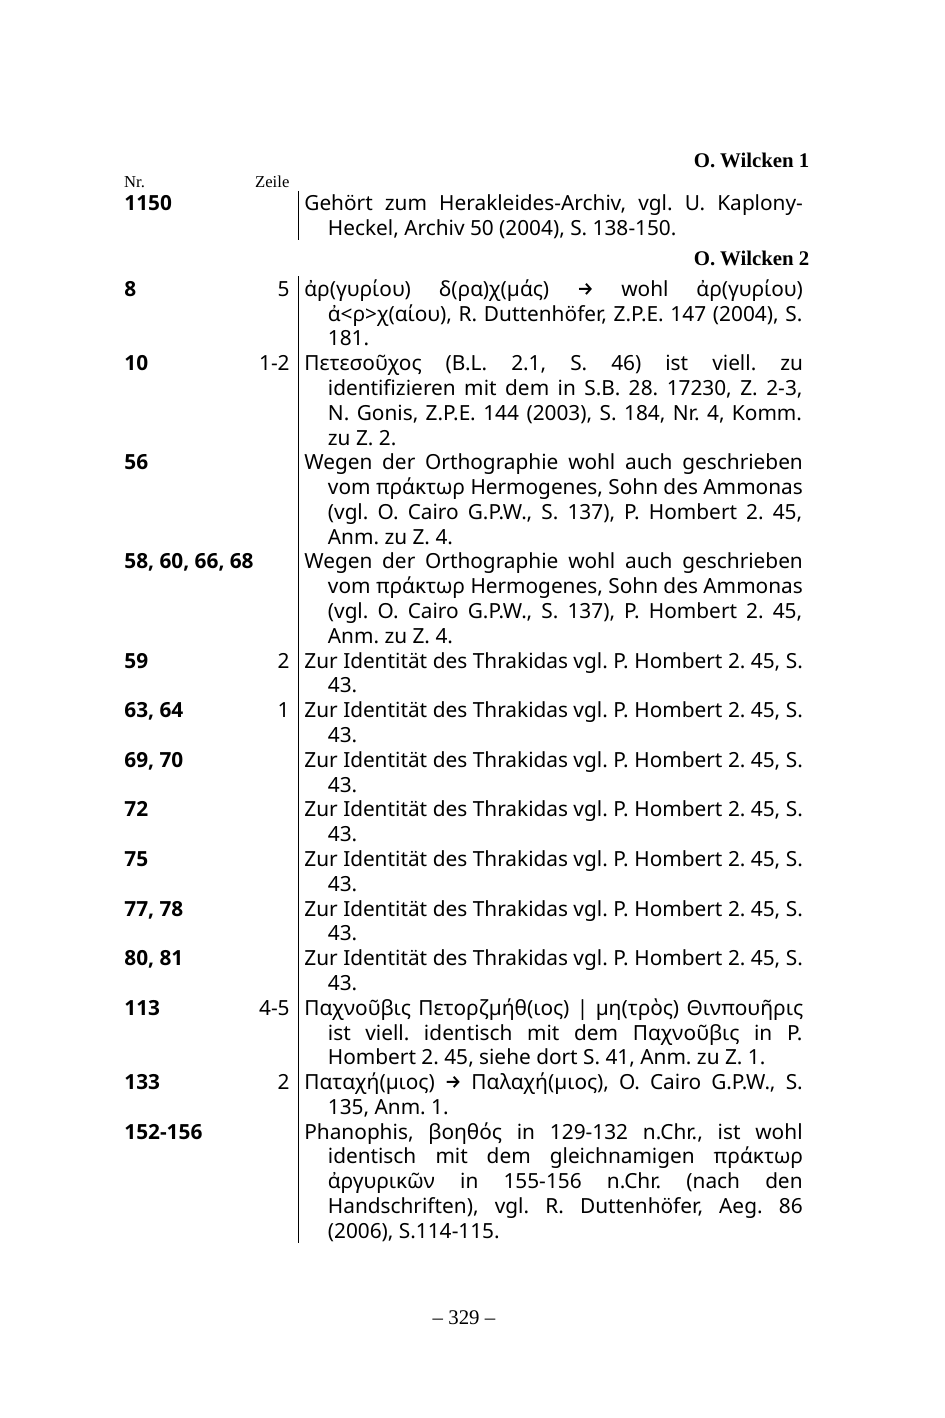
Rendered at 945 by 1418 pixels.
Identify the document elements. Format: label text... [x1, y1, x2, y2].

table_cell Wegen der Orthographie wohl auch geschrieben vom πράκτωρ Hermogenes, Sohn des Ammonas (vgl. O. Cairo G.P.W., S. 137), P. Hombert 2. 45, Anm. zu Z. 4. [299, 450, 809, 549]
table_cell Zur Identität des Thrakidas vgl. P. Hombert 2. 45, S. 43. [299, 648, 809, 698]
table_cell 1150 [118, 191, 298, 240]
table_cell 133 [118, 1070, 207, 1119]
table_cell Zur Identität des Thrakidas vgl. P. Hombert 2. 45, S. 43. [299, 847, 809, 896]
table_cell Gehört zum Herakleides-Archiv, vgl. U. Kaplony-Heckel, Archiv 50 (2004), S. 138-150. [299, 191, 809, 240]
table_cell Wegen der Orthographie wohl auch geschrieben vom πράκτωρ Hermogenes, Sohn des Ammonas (vgl. O. Cairo G.P.W., S. 137), P. Hombert 2. 45, Anm. zu Z. 4. [299, 549, 809, 648]
table_cell 4-5 [207, 995, 298, 1070]
table_cell [207, 748, 298, 797]
table_cell 80, 81 [118, 946, 207, 995]
table_cell Zur Identität des Thrakidas vgl. P. Hombert 2. 45, S. 43. [299, 946, 809, 995]
table_cell 63, 64 [118, 698, 207, 747]
table_cell 58, 60, 66, 68 [118, 549, 298, 648]
table_cell 72 [118, 797, 207, 847]
table_header 8 [118, 276, 207, 351]
table_cell 152-156 [118, 1119, 298, 1243]
table_cell 10 [118, 351, 207, 450]
table_header 5 [207, 276, 298, 351]
table_cell [207, 797, 298, 847]
table_cell 2 [207, 648, 298, 698]
table_cell 2 [207, 1070, 298, 1119]
table_cell Πετεσοῦχος (B.L. 2.1, S. 46) ist viell. zu identifizieren mit dem in S.B. 28. 17230, Z. 2-3, N. Gonis, Z.P.E. 144 (2003), S. 184, Nr. 4, Komm. zu Z. 2. [299, 351, 809, 450]
table_cell [207, 946, 298, 995]
table_cell [207, 847, 298, 896]
subtitle O. Wilcken 2 [118, 246, 809, 270]
table_cell Phanophis, βοηθός in 129-132 n.Chr., ist wohl identisch mit dem gleichnamigen πράκτωρ ἀργυρικῶν in 155-156 n.Chr. (nach den Handschriften), vgl. R. Duttenhöfer, Aeg. 86 (2006), S.114-115. [299, 1119, 809, 1243]
table_cell 59 [118, 648, 207, 698]
table_cell 1-2 [207, 351, 298, 450]
table_cell Zur Identität des Thrakidas vgl. P. Hombert 2. 45, S. 43. [299, 748, 809, 797]
table_cell 56 [118, 450, 298, 549]
table_header ἀρ(γυρίου) δ(ρα)χ(μάς) → wohl ἀρ(γυρίου) ἀ<ρ>χ(αίου), R. Duttenhöfer, Z.P.E. 147 (2004), S. 181. [299, 276, 809, 351]
table_cell [207, 896, 298, 946]
table_cell Zur Identität des Thrakidas vgl. P. Hombert 2. 45, S. 43. [299, 896, 809, 946]
table_cell 113 [118, 995, 207, 1070]
table_cell Zur Identität des Thrakidas vgl. P. Hombert 2. 45, S. 43. [299, 797, 809, 847]
table_cell Παχνοῦβις Πετορζμήθ(ιος) | μη(τρὸς) Θινπουῆρις ist viell. identisch mit dem Παχνοῦβις in P. Hombert 2. 45, siehe dort S. 41, Anm. zu Z. 1. [299, 995, 809, 1070]
table_cell 1 [207, 698, 298, 747]
table_cell 69, 70 [118, 748, 207, 797]
table_cell 77, 78 [118, 896, 207, 946]
table_cell Παταχή(μιος) → Παλαχή(μιος), O. Cairo G.P.W., S. 135, Anm. 1. [299, 1070, 809, 1119]
table_cell 75 [118, 847, 207, 896]
table_cell Zur Identität des Thrakidas vgl. P. Hombert 2. 45, S. 43. [299, 698, 809, 747]
